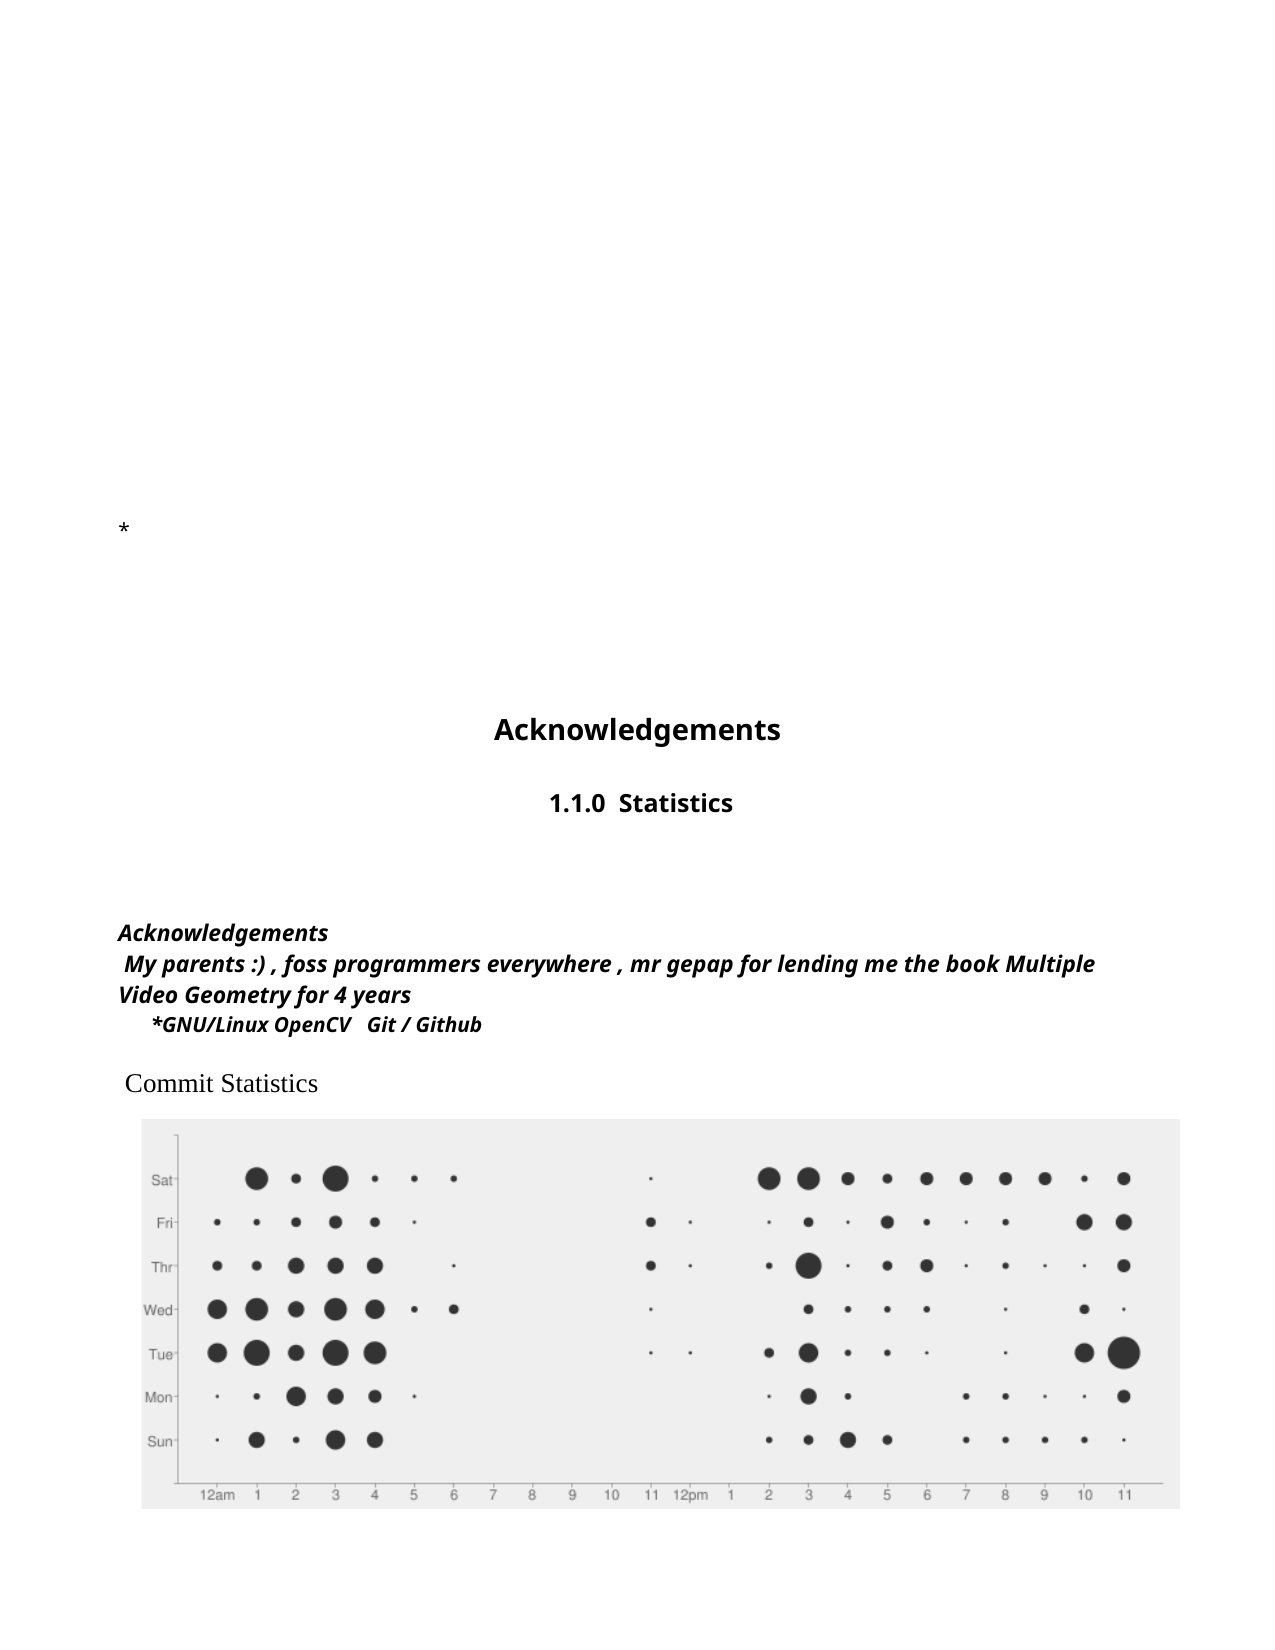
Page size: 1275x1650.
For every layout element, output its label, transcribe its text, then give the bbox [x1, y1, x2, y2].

text Acknowledgements [118, 709, 1157, 749]
text * [118, 516, 1157, 545]
text *GNU/Linux OpenCV Git / Github [118, 1010, 1157, 1039]
text Acknowledgements [118, 917, 1157, 948]
text My parents :) , foss programmers everywhere , mr gepap for lending me the book Multiple Video Geometry for 4 years [118, 948, 1157, 1010]
picture [141, 1119, 1181, 1509]
text Commit Statistics [118, 1067, 1157, 1098]
text 1.1.0 Statistics [118, 786, 1157, 820]
